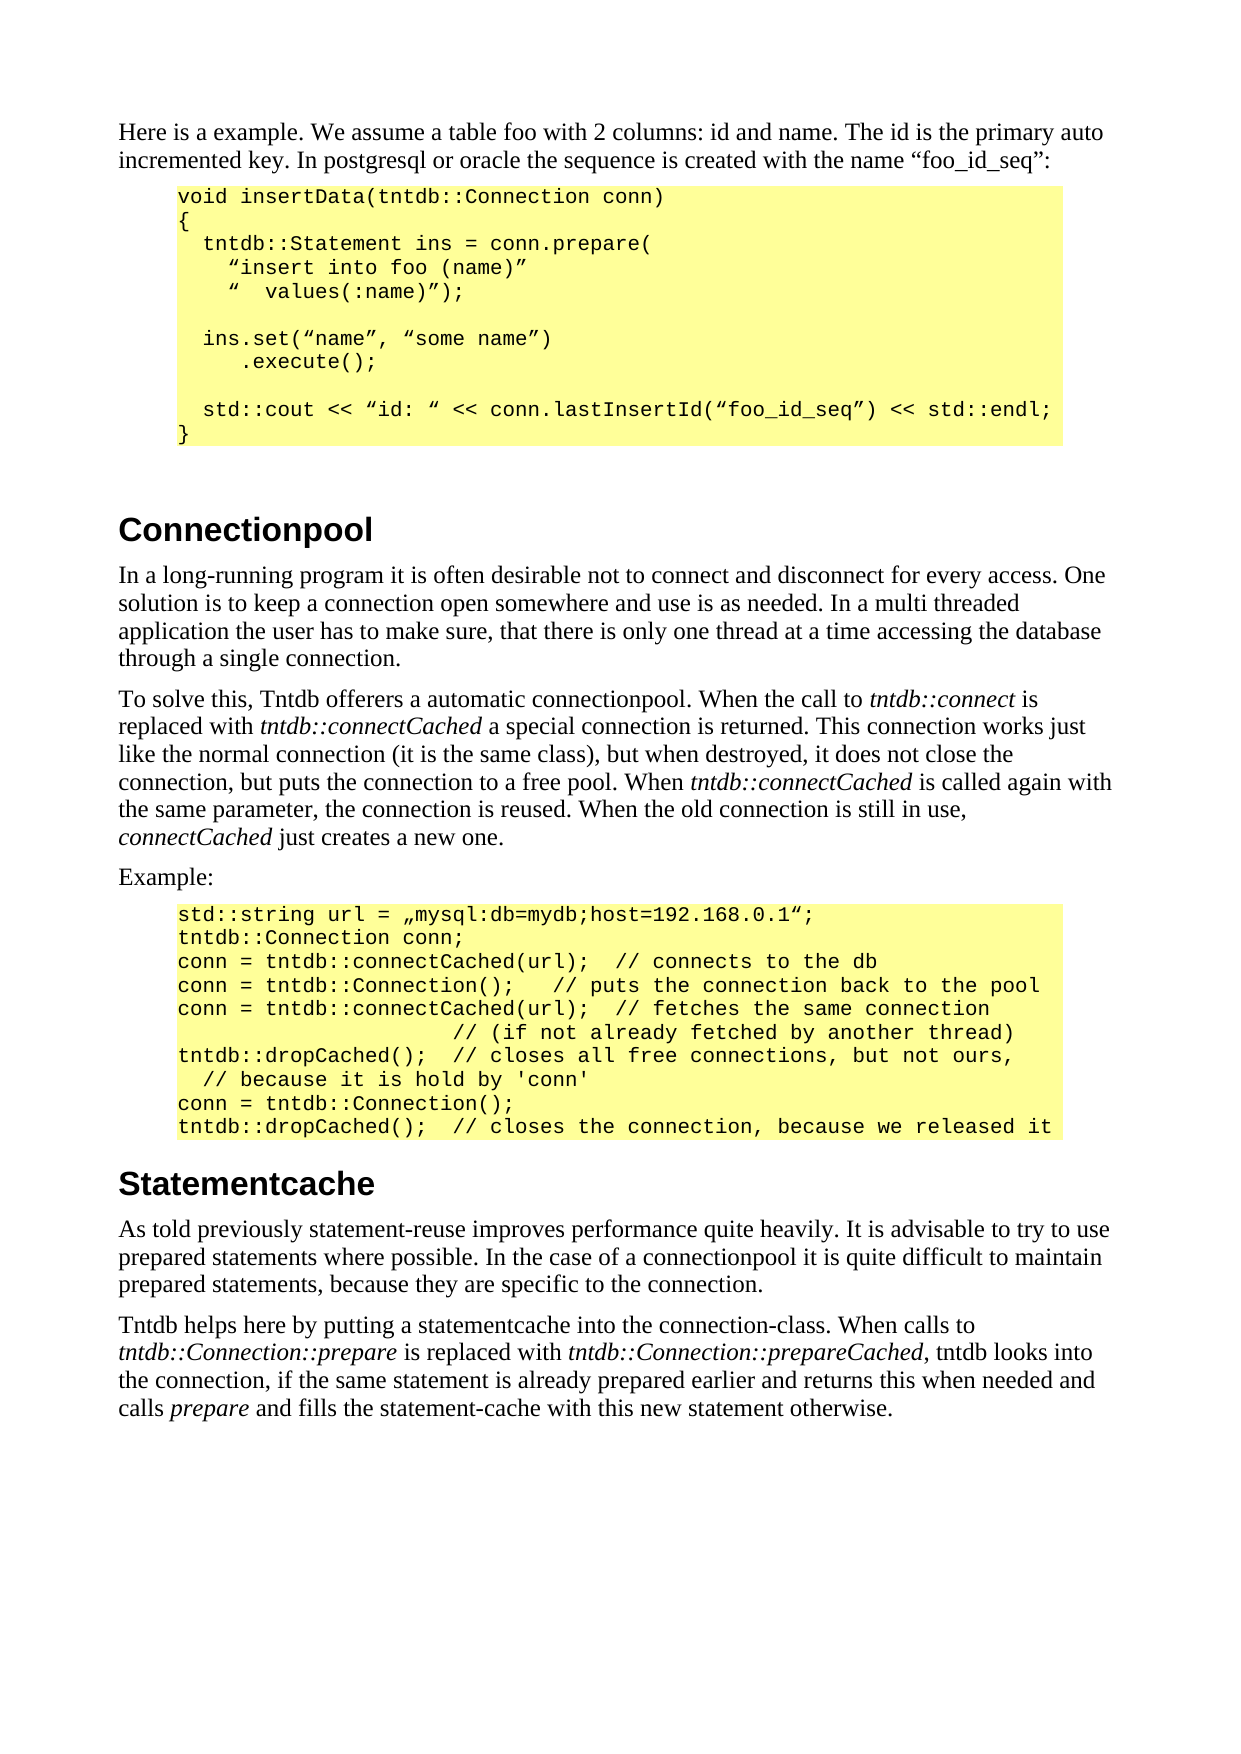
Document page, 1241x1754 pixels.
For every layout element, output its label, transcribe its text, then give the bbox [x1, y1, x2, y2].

text Example: [118, 863, 1122, 891]
text In a long-running program it is often desirable not to connect and disconnect for every access. One solution is to keep a connection open somewhere and use is as needed. In a multi threaded application the user has to make sure, that there is only one thread at a time accessing the database through a single connection. [118, 561, 1122, 672]
text // (if not already fetched by another thread) [177, 1022, 1063, 1046]
text conn = tntdb::Connection(); // puts the connection back to the pool [177, 974, 1063, 998]
text tntdb::dropCached(); // closes the connection, because we released it [177, 1116, 1063, 1140]
text std::cout << “id: “ << conn.lastInsertId(“foo_id_seq”) << std::endl; [177, 399, 1063, 422]
text .execute(); [177, 352, 1063, 375]
text Tntdb helps here by putting a statementcache into the connection-class. When calls to tntdb::Connection::prepare is replaced with tntdb::Connection::prepareCached, tntdb looks into the connection, if the same statement is already prepared earlier and returns this when needed and calls prepare and fills the statement-cache with this new statement otherwise. [118, 1311, 1122, 1422]
text “ values(:name)”); [177, 281, 1063, 304]
subtitle Connectionpool [118, 511, 1122, 549]
text { [177, 210, 1063, 233]
text // because it is hold by 'conn' [177, 1069, 1063, 1093]
text “insert into foo (name)” [177, 257, 1063, 281]
text tntdb::Statement ins = conn.prepare( [177, 233, 1063, 257]
text tntdb::Connection conn; [177, 927, 1063, 951]
text ins.set(“name”, “some name”) [177, 328, 1063, 352]
text tntdb::dropCached(); // closes all free connections, but not ours, [177, 1046, 1063, 1069]
subtitle Statementcache [118, 1165, 1122, 1203]
text conn = tntdb::connectCached(url); // fetches the same connection [177, 998, 1063, 1022]
text } [177, 422, 1063, 446]
text void insertData(tntdb::Connection conn) [177, 186, 1063, 210]
text Here is a example. We assume a table foo with 2 columns: id and name. The id is the primary auto incremented key. In postgresql or oracle the sequence is created with the name “foo_id_seq”: [118, 118, 1122, 173]
text conn = tntdb::Connection(); [177, 1093, 1063, 1116]
text conn = tntdb::connectCached(url); // connects to the db [177, 951, 1063, 974]
text To solve this, Tntdb offerers a automatic connectionpool. When the call to tntdb::connect is replaced with tntdb::connectCached a special connection is returned. This connection works just like the normal connection (it is the same class), but when destroyed, it does not close the connection, but puts the connection to a free pool. When tntdb::connectCached is called again with the same parameter, the connection is reused. When the old connection is still in use, connectCached just creates a new one. [118, 685, 1122, 851]
text As told previously statement-reuse improves performance quite heavily. It is advisable to try to use prepared statements where possible. In the case of a connectionpool it is quite difficult to maintain prepared statements, because they are specific to the connection. [118, 1215, 1122, 1298]
text std::string url = „mysql:db=mydb;host=192.168.0.1“; [177, 904, 1063, 927]
